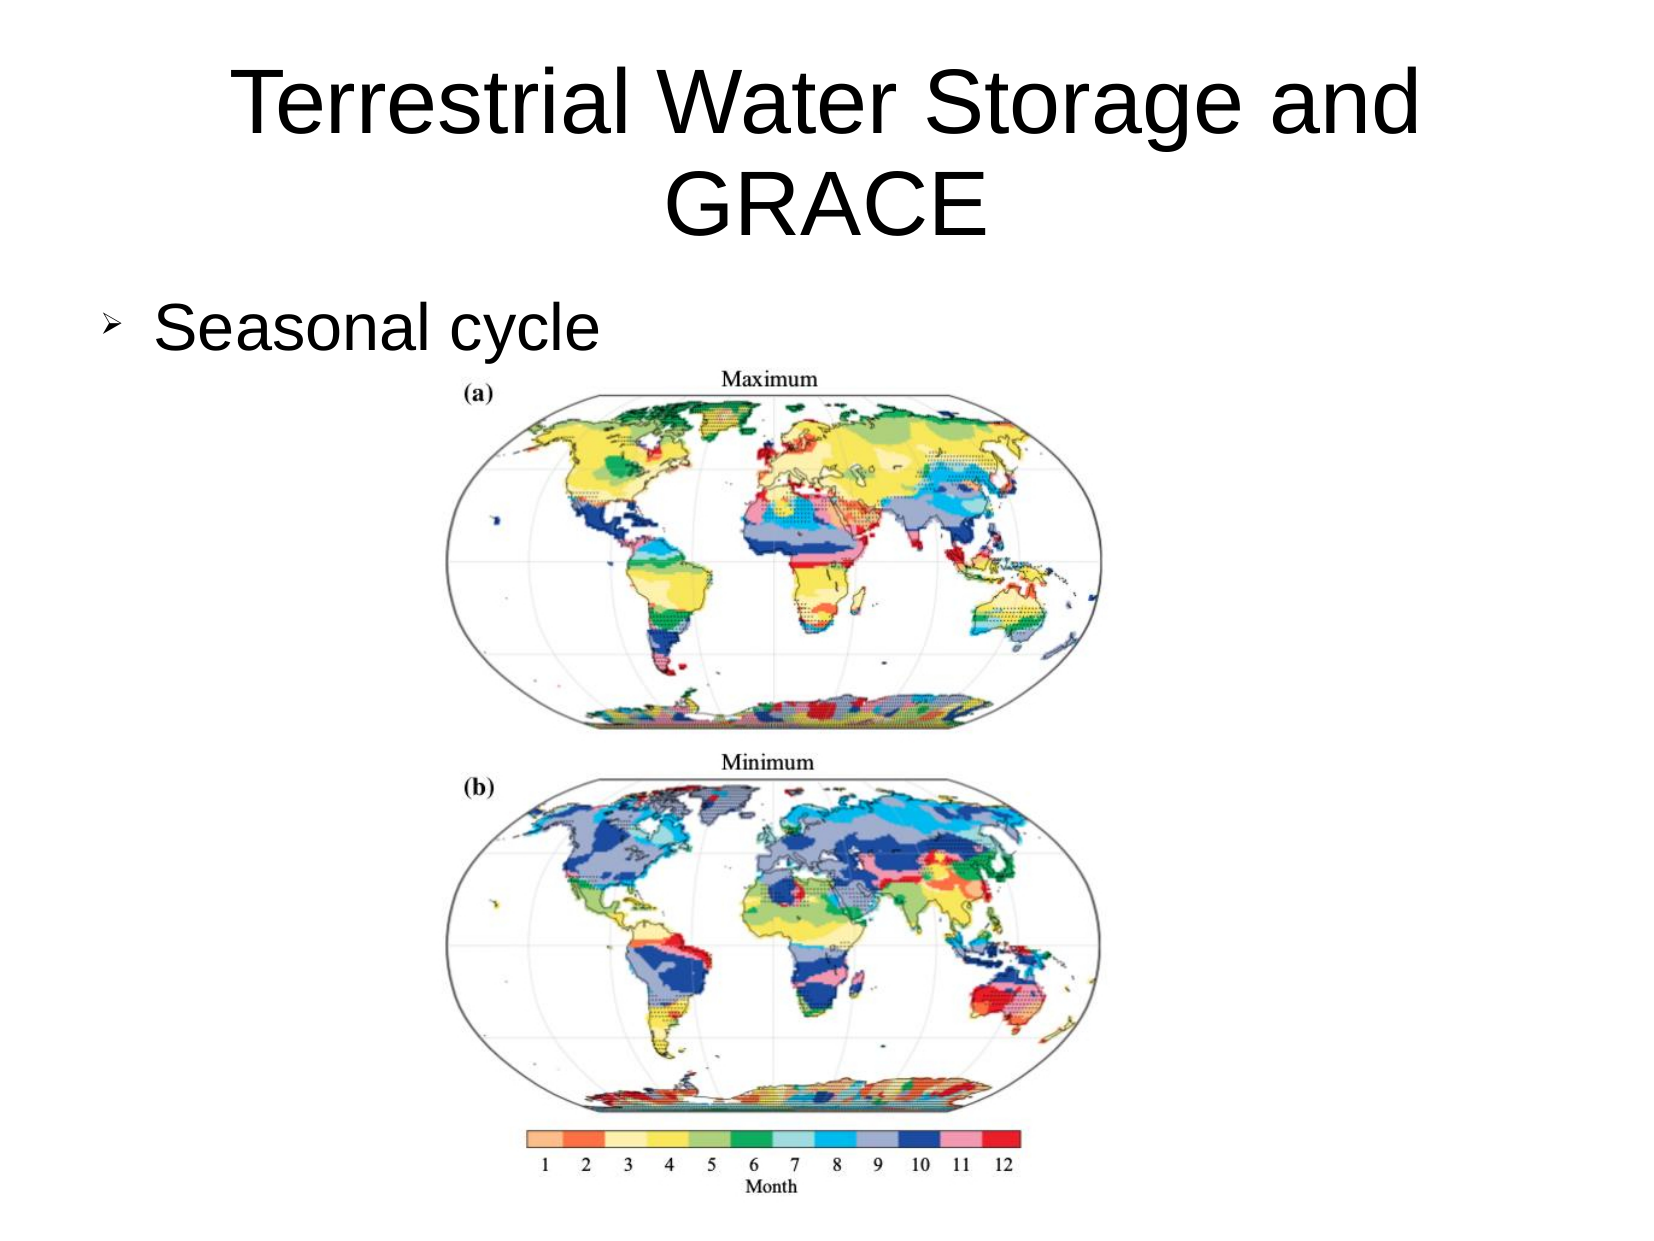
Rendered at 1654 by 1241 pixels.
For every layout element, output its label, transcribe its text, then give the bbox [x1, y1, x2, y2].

picture [437, 366, 1111, 1206]
title Terrestrial Water Storage and GRACE [82, 49, 1571, 257]
list Seasonal cycle [82, 290, 1571, 1010]
